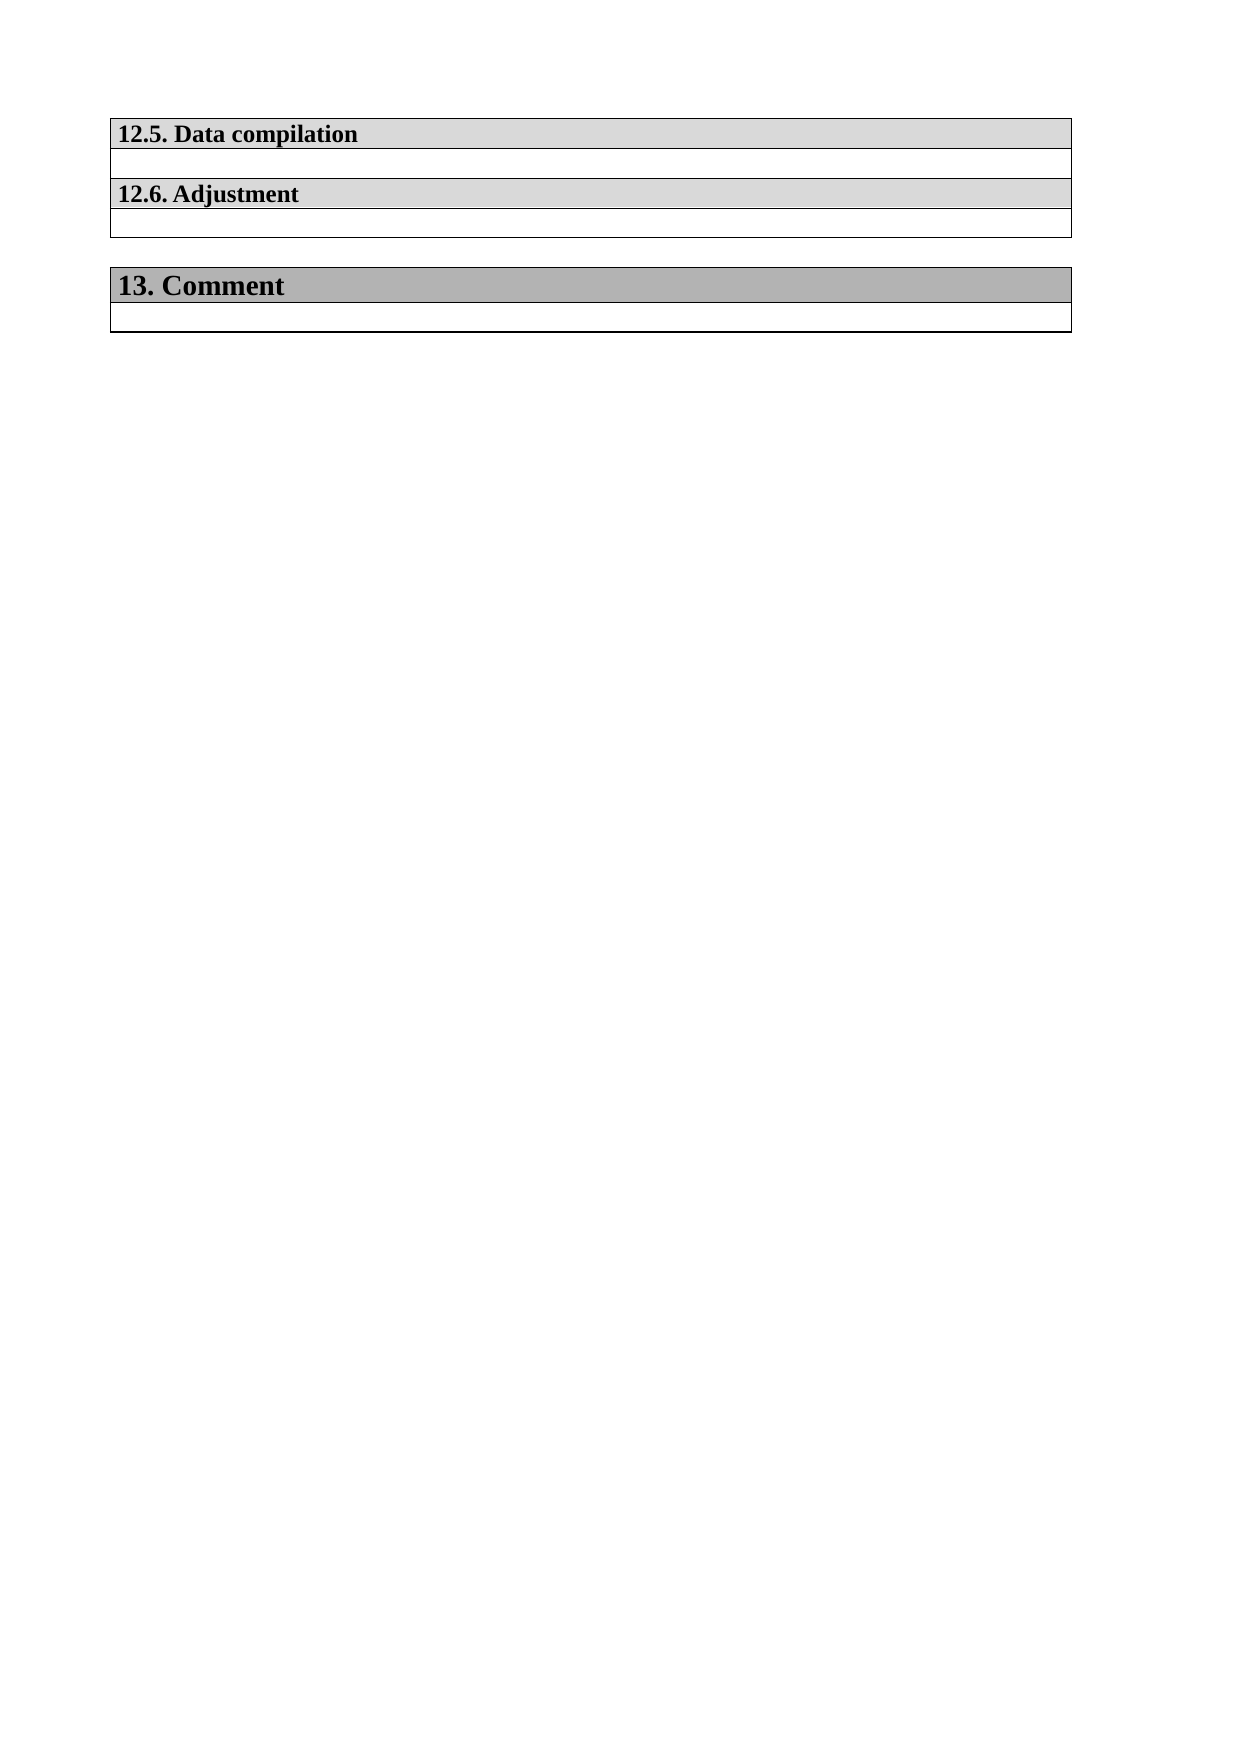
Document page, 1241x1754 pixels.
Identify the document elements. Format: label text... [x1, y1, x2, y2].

table_cell 12.5. Data compilation [111, 119, 1071, 148]
table_cell 12.6. Adjustment [111, 179, 1071, 207]
table_cell [111, 149, 1071, 178]
table_cell [111, 209, 1071, 237]
table_cell [111, 303, 1071, 331]
table_header 13. Comment [111, 268, 1071, 302]
